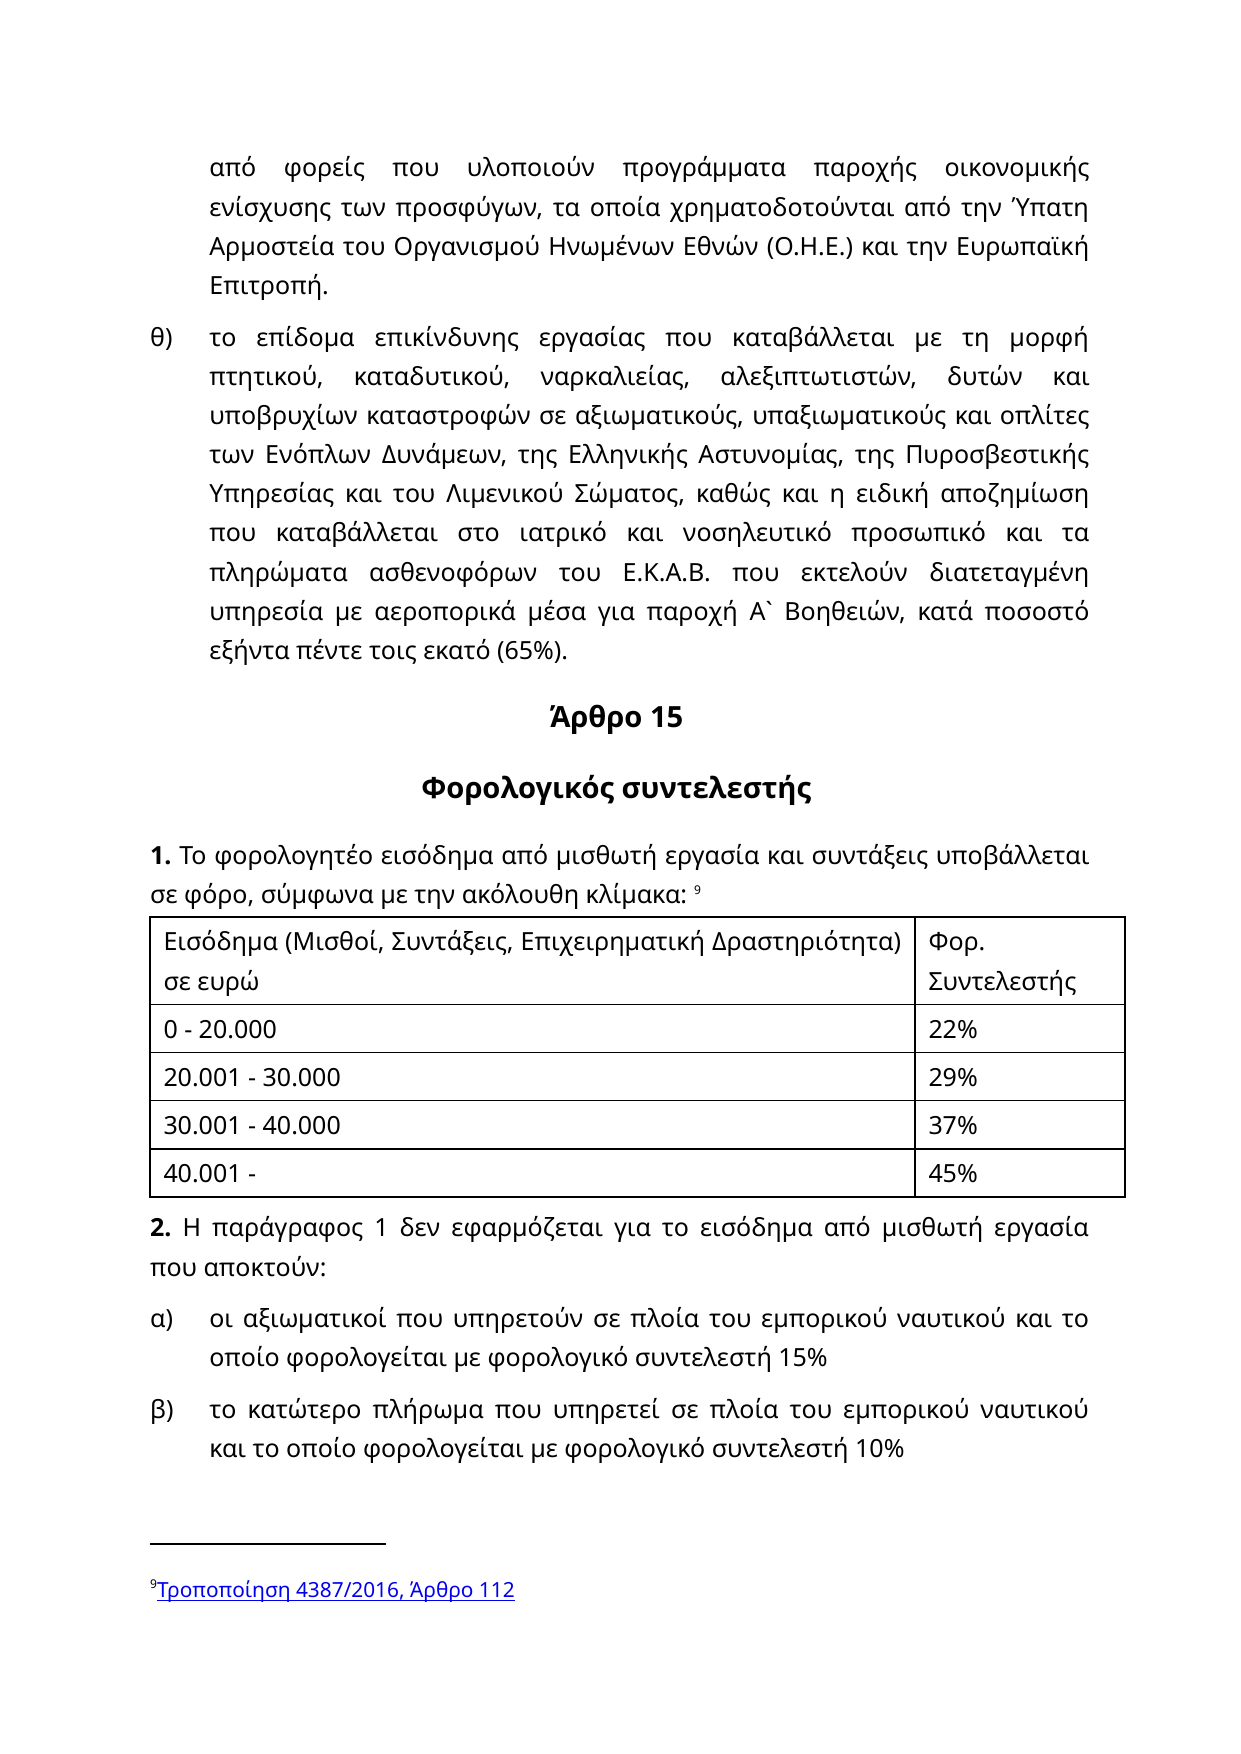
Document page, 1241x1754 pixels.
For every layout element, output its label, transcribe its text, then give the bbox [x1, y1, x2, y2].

list β) το κατώτερο πλήρωμα που υπηρετεί σε πλοία του εμπορικού ναυτικού και το οποίο φορολογείται με φορολογικό συντελεστή 10% [150, 1392, 1090, 1465]
table_cell 45% [916, 1150, 1124, 1196]
table_cell 30.001 - 40.000 [151, 1101, 914, 1148]
table_cell 40.001 - [151, 1150, 914, 1196]
table_cell 29% [916, 1053, 1124, 1100]
table_cell 37% [916, 1101, 1124, 1148]
list θ) το επίδομα επικίνδυνης εργασίας που καταβάλλεται με τη μορφή πτητικού, καταδυτικού, ναρκαλιείας, αλεξιπτωτιστών, δυτών και υποβρυχίων καταστροφών σε αξιωματικούς, υπαξιωματικούς και οπλίτες των Ενόπλων Δυνάμεων, της Ελληνικής Αστυνομίας, της Πυροσβεστικής Υπηρεσίας και του Λιμενικού Σώματος, καθώς και η ειδική αποζημίωση που καταβάλλεται στο ιατρικό και νοσηλευτικό προσωπικό και τα πληρώματα ασθενοφόρων του Ε.Κ.Α.Β. που εκτελούν διατεταγμένη υπηρεσία με αεροπορικά μέσα για παροχή Α` Βοηθειών, κατά ποσοστό εξήντα πέντε τοις εκατό (65%). [150, 319, 1090, 667]
table_cell 0 - 20.000 [151, 1005, 914, 1052]
table_cell 20.001 - 30.000 [151, 1053, 914, 1100]
table_cell 22% [916, 1005, 1124, 1052]
subtitle Άρθρο 15 [150, 697, 1090, 736]
text 1. Το φορολογητέο εισόδημα από μισθωτή εργασία και συντάξεις υποβάλλεται σε φόρο, σύμφωνα με την ακόλουθη κλίμακα: [150, 838, 1090, 911]
table_header Εισόδημα (Μισθοί, Συντάξεις, Επιχειρηματική Δραστηριότητα) σε ευρώ [151, 918, 914, 1003]
table_header Φορ. Συντελεστής [916, 918, 1124, 1003]
subtitle Φορολογικός συντελεστής [150, 767, 1090, 807]
list από φορείς που υλοποιούν προγράμματα παροχής οικονομικής ενίσχυσης των προσφύγων, τα οποία χρηματοδοτούνται από την Ύπατη Αρμοστεία του Οργανισμού Ηνωμένων Εθνών (Ο.Η.Ε.) και την Ευρωπαϊκή Επιτροπή. [150, 150, 1090, 302]
list α) οι αξιωματικοί που υπηρετούν σε πλοία του εμπορικού ναυτικού και το οποίο φορολογείται με φορολογικό συντελεστή 15% [150, 1301, 1090, 1374]
text 2. Η παράγραφος 1 δεν εφαρμόζεται για το εισόδημα από μισθωτή εργασία που αποκτούν: [150, 1210, 1090, 1283]
text Τροποποίηση 4387/2016, Άρθρο 112 [150, 1576, 1090, 1604]
